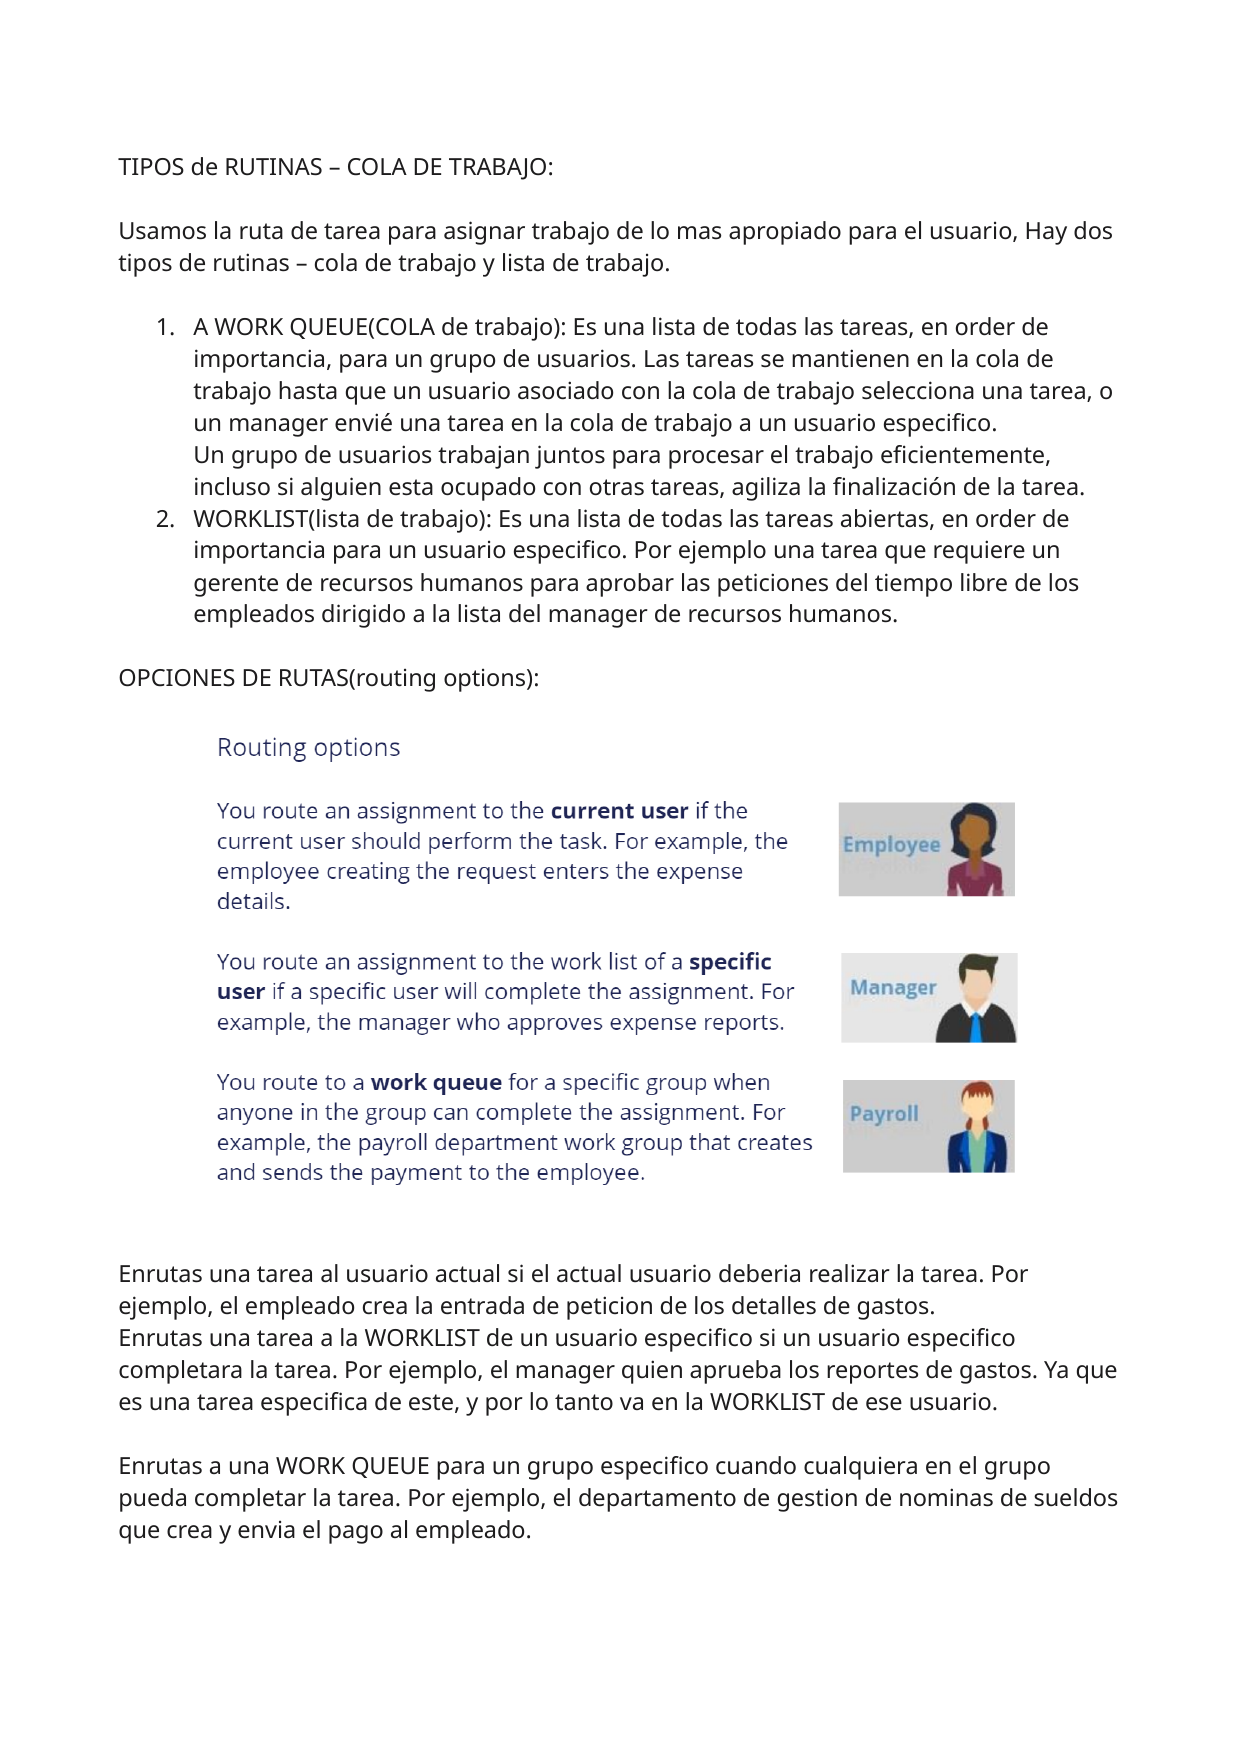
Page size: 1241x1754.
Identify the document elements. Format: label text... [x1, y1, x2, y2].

text Usamos la ruta de tarea para asignar trabajo de lo mas apropiado para el usuario, Hay dos tipos de rutinas – cola de trabajo y lista de trabajo. [118, 214, 1122, 278]
text Enrutas una tarea a la WORKLIST de un usuario especifico si un usuario especifico completara la tarea. Por ejemplo, el manager quien aprueba los reportes de gastos. Ya que es una tarea especifica de este, y por lo tanto va en la WORKLIST de ese usuario. [118, 1322, 1122, 1418]
text Enrutas a una WORK QUEUE para un grupo especifico cuando cualquiera en el grupo pueda completar la tarea. Por ejemplo, el departamento de gestion de nominas de sueldos que crea y envia el pago al empleado. [118, 1449, 1122, 1546]
text Enrutas una tarea al usuario actual si el actual usuario deberia realizar la tarea. Por ejemplo, el empleado crea la entrada de peticion de los detalles de gastos. [118, 1258, 1122, 1322]
text OPCIONES DE RUTAS(routing options): [118, 662, 1122, 694]
list WORKLIST(lista de trabajo): Es una lista de todas las tareas abiertas, en order de importancia para un usuario especifico. Por ejemplo una tarea que requiere un gerente de recursos humanos para aprobar las peticiones del tiempo libre de los empleados dirigido a la lista del manager de recursos humanos. [156, 502, 1122, 630]
list Un grupo de usuarios trabajan juntos para procesar el trabajo eficientemente, incluso si alguien esta ocupado con otras tareas, agiliza la finalización de la tarea. [156, 438, 1122, 502]
text TIPOS de RUTINAS – COLA DE TRABAJO: [118, 150, 1122, 182]
list A WORK QUEUE(COLA de trabajo): Es una lista de todas las tareas, en order de importancia, para un grupo de usuarios. Las tareas se mantienen en la cola de trabajo hasta que un usuario asociado con la cola de trabajo selecciona una tarea, o un manager envié una tarea en la cola de trabajo a un usuario especifico. [156, 310, 1122, 438]
